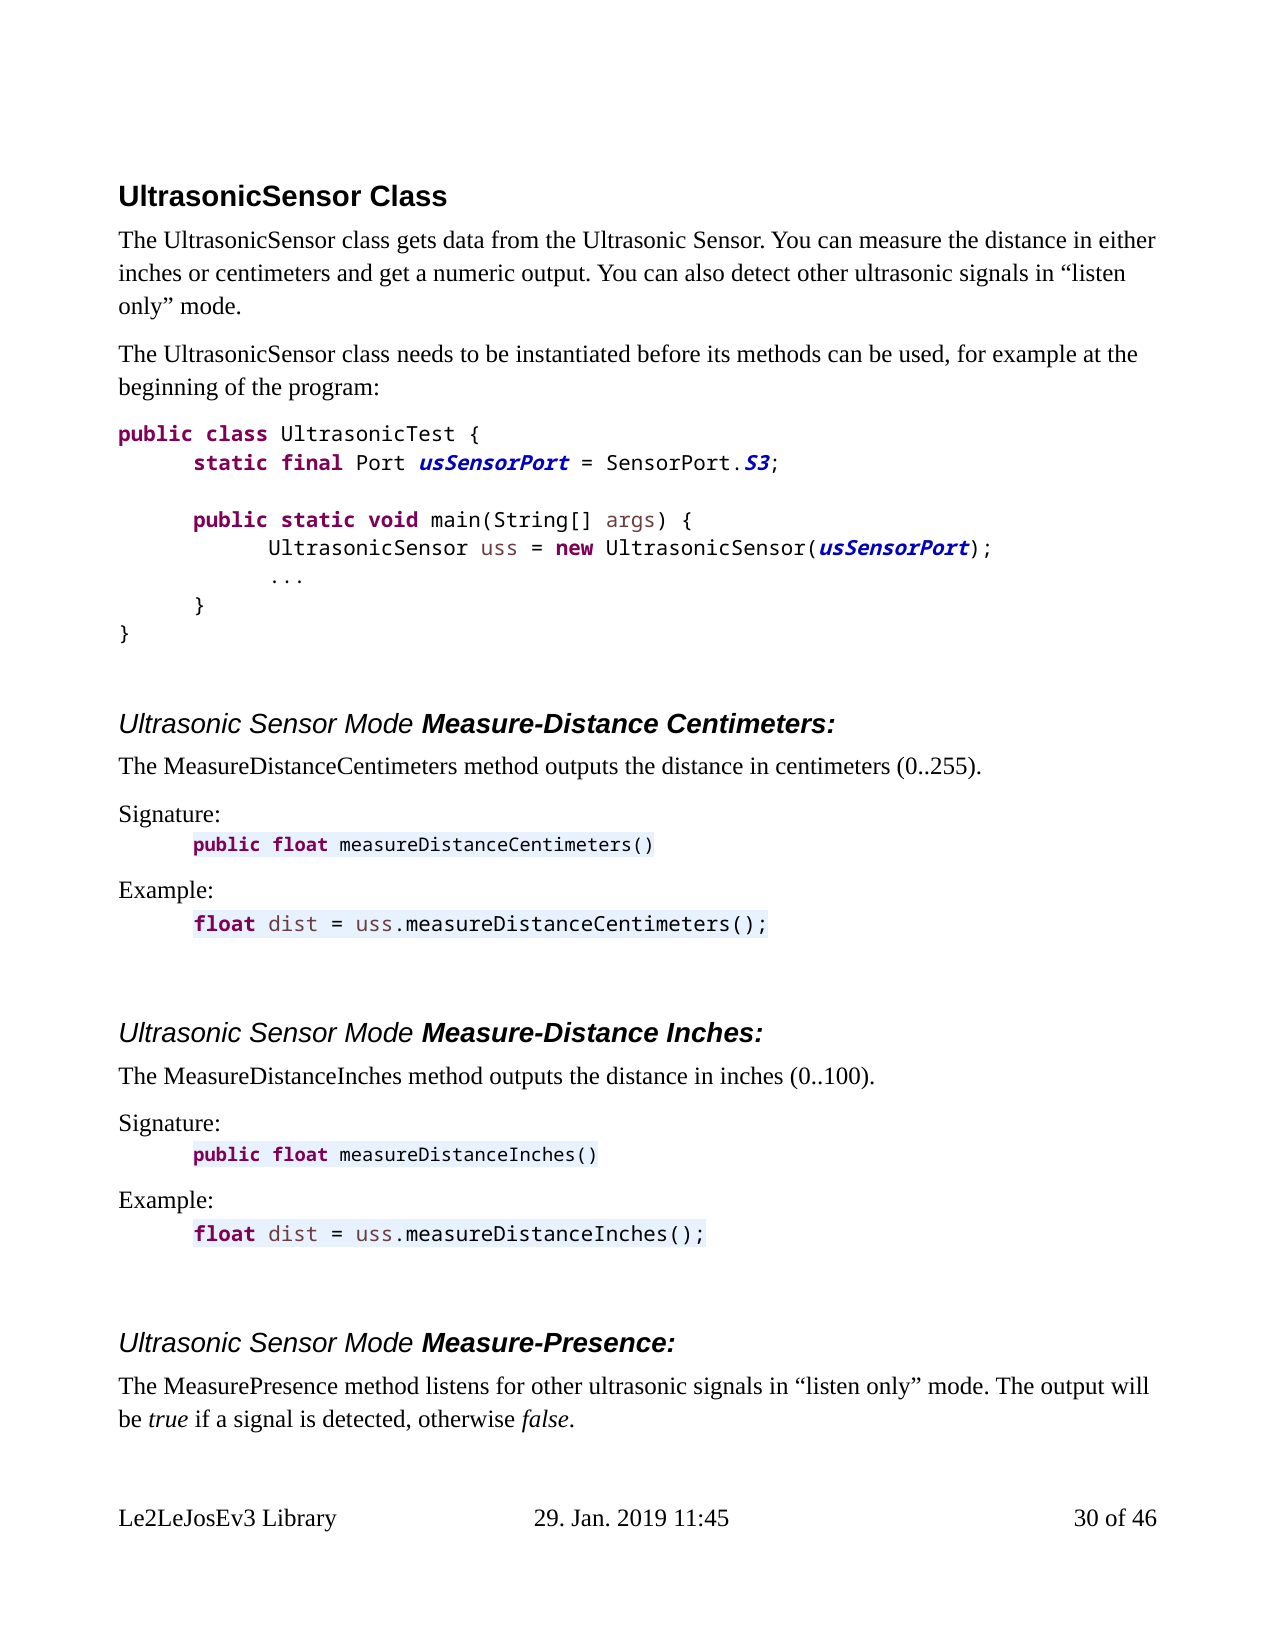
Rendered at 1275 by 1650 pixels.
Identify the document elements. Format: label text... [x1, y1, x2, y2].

subtitle Ultrasonic Sensor Mode Measure-Distance Inches: [118, 1017, 1157, 1048]
text The UltrasonicSensor class needs to be instantiated before its methods can be used, for example at the beginning of the program: [118, 339, 1157, 401]
text public class UltrasonicTest { [118, 419, 1157, 448]
text UltrasonicSensor uss = new UltrasonicSensor(usSensorPort); [118, 533, 1157, 562]
text } [118, 590, 1157, 618]
text The MeasurePresence method listens for other ultrasonic signals in “listen only” mode. The output will be true if a signal is detected, otherwise false. [118, 1371, 1157, 1433]
text } [118, 618, 1157, 647]
subtitle Ultrasonic Sensor Mode Measure-Distance Centimeters: [118, 707, 1157, 739]
subtitle UltrasonicSensor Class [118, 179, 1157, 213]
text Example: float dist = uss.measureDistanceInches(); [118, 1185, 1157, 1247]
text public static void main(String[] args) { [118, 505, 1157, 533]
text The MeasureDistanceInches method outputs the distance in inches (0..100). [118, 1061, 1157, 1090]
text static final Port usSensorPort = SensorPort.S3; [118, 448, 1157, 476]
text Example: float dist = uss.measureDistanceCentimeters(); [118, 875, 1157, 938]
subtitle Ultrasonic Sensor Mode Measure-Presence: [118, 1326, 1157, 1358]
text Signature: public float measureDistanceCentimeters() [118, 799, 1157, 857]
text Signature: public float measureDistanceInches() [118, 1108, 1157, 1167]
text The UltrasonicSensor class gets data from the Ultrasonic Sensor. You can measure the distance in either inches or centimeters and get a numeric output. You can also detect other ultrasonic signals in “listen only” mode. [118, 225, 1157, 320]
text ... [118, 562, 1157, 590]
text The MeasureDistanceCentimeters method outputs the distance in centimeters (0..255). [118, 751, 1157, 780]
